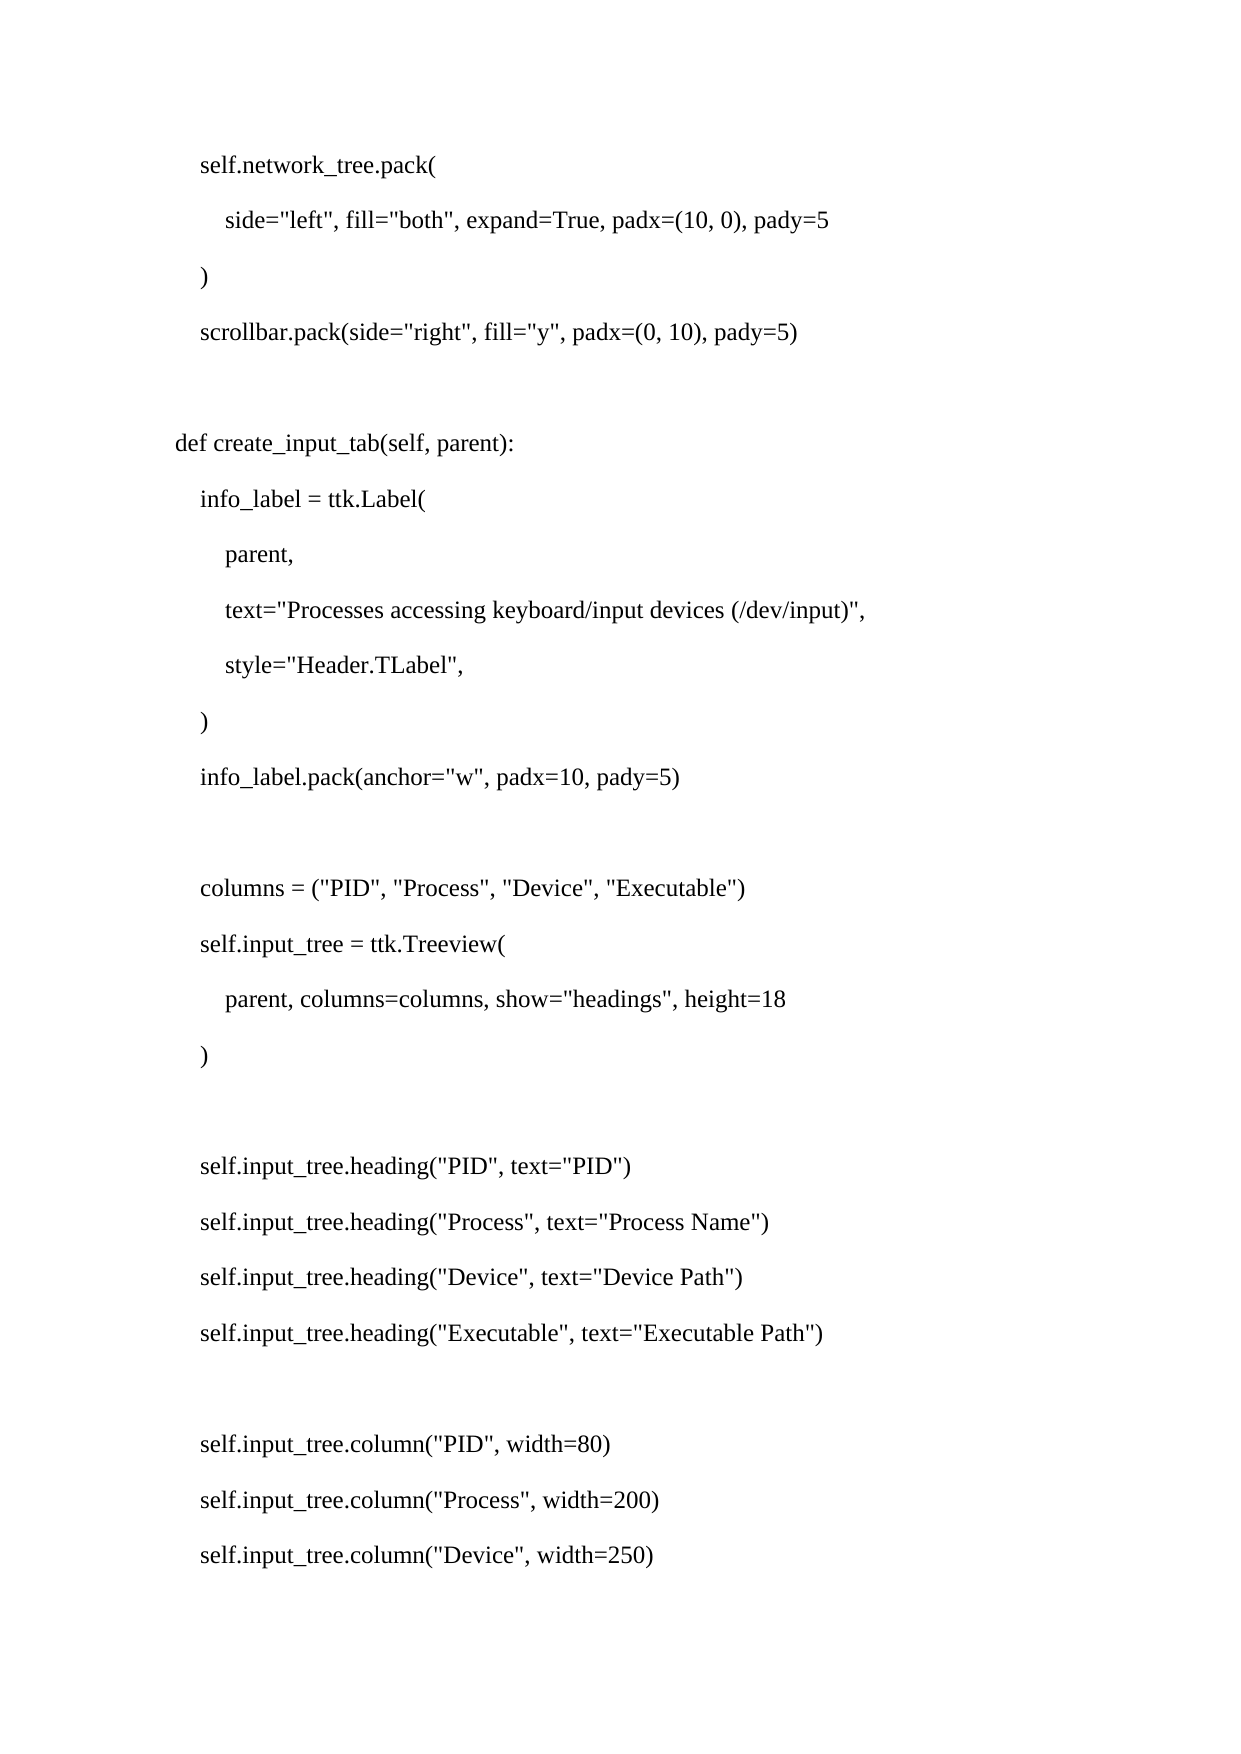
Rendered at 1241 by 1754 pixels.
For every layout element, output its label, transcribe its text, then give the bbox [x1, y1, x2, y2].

text ) [150, 1040, 1091, 1069]
text self.input_tree.heading("Executable", text="Executable Path") [150, 1318, 1091, 1347]
text info_label = ttk.Label( [150, 484, 1091, 512]
text self.input_tree.heading("Device", text="Device Path") [150, 1262, 1091, 1291]
text self.network_tree.pack( [150, 150, 1091, 179]
text text="Processes accessing keyboard/input devices (/dev/input)", [150, 595, 1091, 624]
text side="left", fill="both", expand=True, padx=(10, 0), pady=5 [150, 206, 1091, 234]
text info_label.pack(anchor="w", padx=10, pady=5) [150, 762, 1091, 791]
text scrollbar.pack(side="right", fill="y", padx=(0, 10), pady=5) [150, 317, 1091, 346]
text ) [150, 261, 1091, 290]
text style="Header.TLabel", [150, 651, 1091, 679]
text self.input_tree.column("Device", width=250) [150, 1541, 1091, 1569]
text def create_input_tab(self, parent): [150, 428, 1091, 457]
text parent, columns=columns, show="headings", height=18 [150, 984, 1091, 1013]
text self.input_tree.heading("PID", text="PID") [150, 1151, 1091, 1180]
text columns = ("PID", "Process", "Device", "Executable") [150, 873, 1091, 902]
text self.input_tree.column("PID", width=80) [150, 1429, 1091, 1458]
text self.input_tree = ttk.Treeview( [150, 929, 1091, 957]
text ) [150, 706, 1091, 735]
text parent, [150, 539, 1091, 568]
text self.input_tree.heading("Process", text="Process Name") [150, 1207, 1091, 1236]
text self.input_tree.column("Process", width=200) [150, 1485, 1091, 1514]
